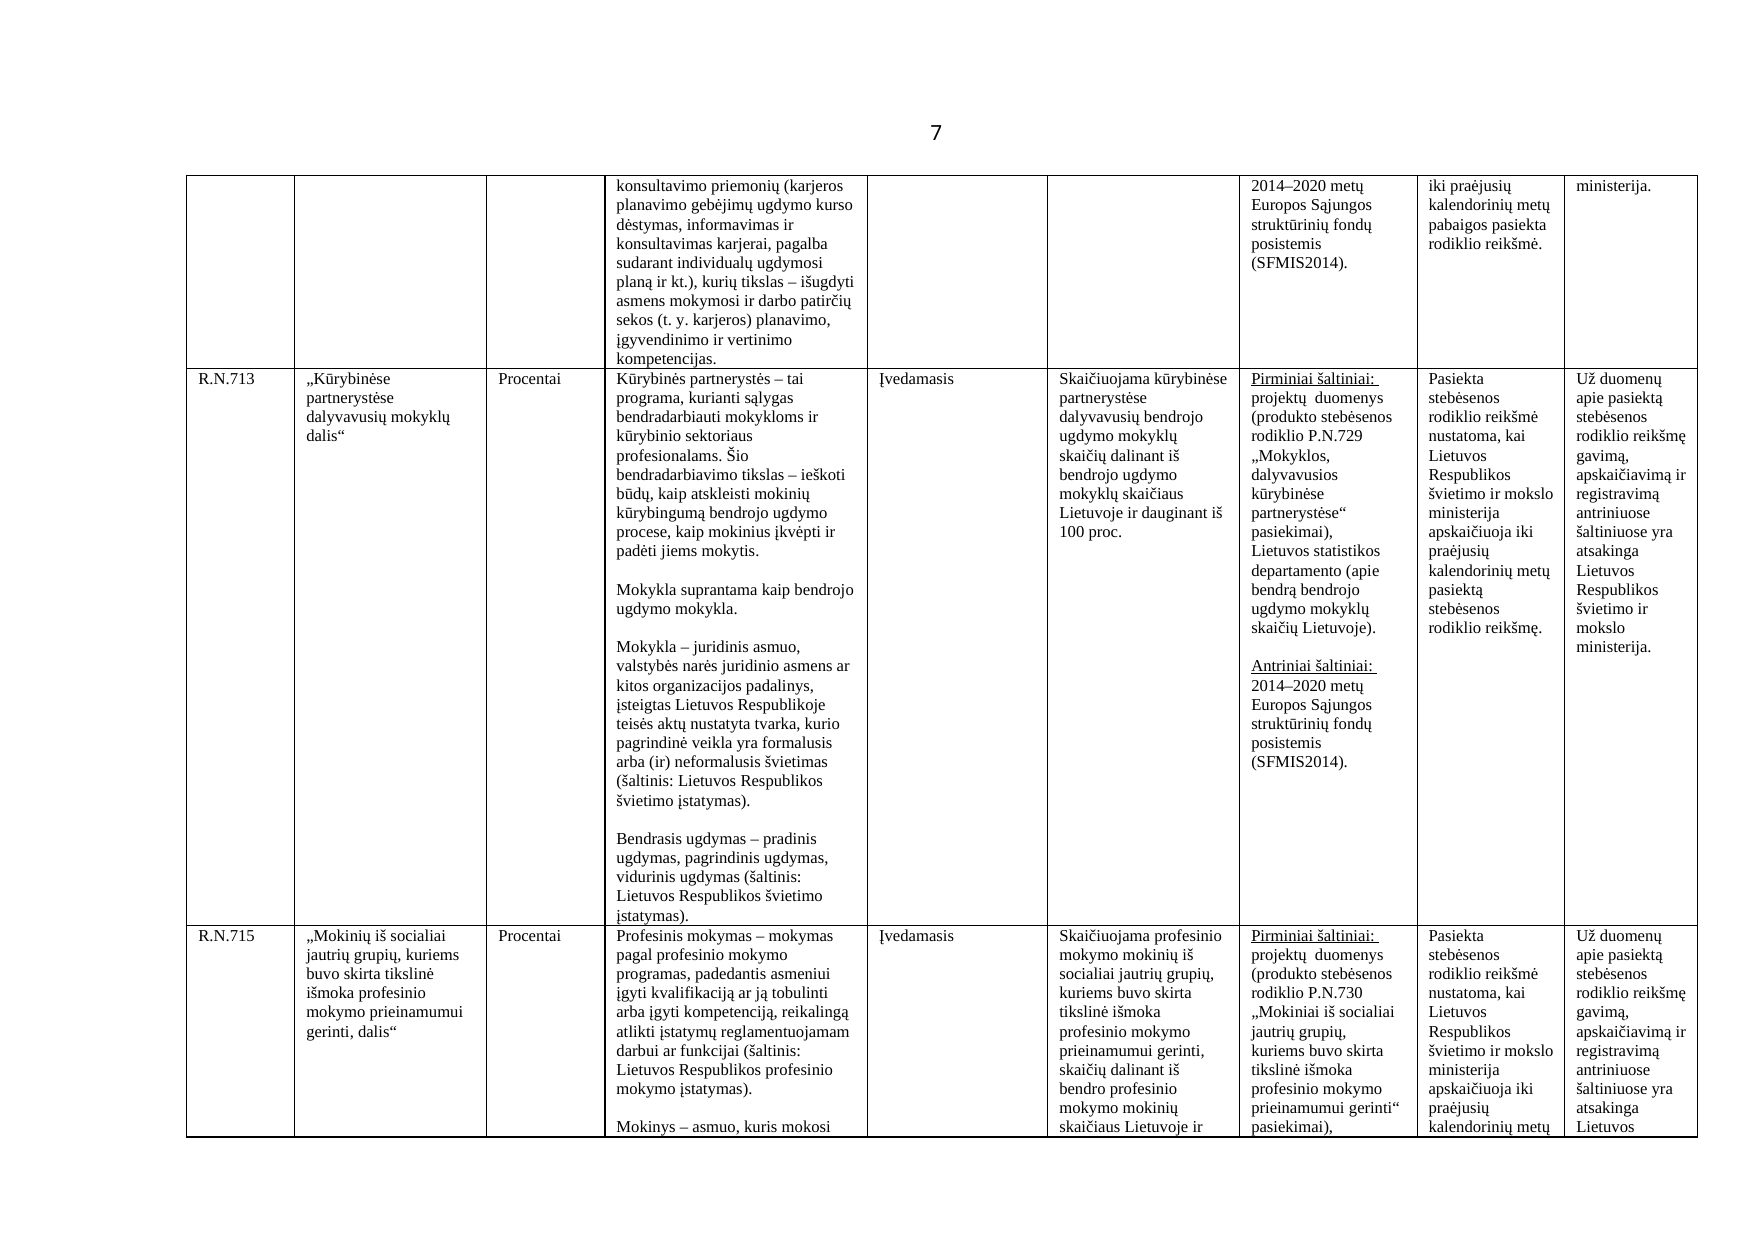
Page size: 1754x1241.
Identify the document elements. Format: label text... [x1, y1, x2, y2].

table_cell Procentai [487, 926, 604, 1136]
table_cell [868, 176, 1047, 368]
table_cell R.N.715 [187, 926, 294, 1136]
table_cell [487, 176, 604, 368]
table_cell [1048, 176, 1239, 368]
table_cell Kūrybinės partnerystės – tai programa, kurianti sąlygas bendradarbiauti mokykloms ir kūrybinio sektoriaus profesionalams. Šio bendradarbiavimo tikslas – ieškoti būdų, kaip atskleisti mokinių kūrybingumą bendrojo ugdymo procese, kaip mokinius įkvėpti ir padėti jiems mokytis. Mokykla suprantama kaip bendrojo ugdymo mokykla. Mokykla – juridinis asmuo, valstybės narės juridinio asmens ar kitos organizacijos padalinys, įsteigtas Lietuvos Respublikoje teisės aktų nustatyta tvarka, kurio pagrindinė veikla yra formalusis arba (ir) neformalusis švietimas (šaltinis: Lietuvos Respublikos švietimo įstatymas). Bendrasis ugdymas – pradinis ugdymas, pagrindinis ugdymas, vidurinis ugdymas (šaltinis: Lietuvos Respublikos švietimo įstatymas). [606, 369, 867, 924]
table_cell Pirminiai šaltiniai: projektų duomenys (produkto stebėsenos rodiklio P.N.730 „Mokiniai iš socialiai jautrių grupių, kuriems buvo skirta tikslinė išmoka profesinio mokymo prieinamumui gerinti“ pasiekimai), [1240, 926, 1417, 1136]
table_cell 2014–2020 metų Europos Sąjungos struktūrinių fondų posistemis (SFMIS2014). [1240, 176, 1417, 368]
table_cell „Mokinių iš socialiai jautrių grupių, kuriems buvo skirta tikslinė išmoka profesinio mokymo prieinamumui gerinti, dalis“ [295, 926, 486, 1136]
table_cell „Kūrybinėse partnerystėse dalyvavusių mokyklų dalis“ [295, 369, 486, 924]
table_cell R.N.713 [187, 369, 294, 924]
table_cell Profesinis mokymas – mokymas pagal profesinio mokymo programas, padedantis asmeniui įgyti kvalifikaciją ar ją tobulinti arba įgyti kompetenciją, reikalingą atlikti įstatymų reglamentuojamam darbui ar funkcijai (šaltinis: Lietuvos Respublikos profesinio mokymo įstatymas). Mokinys – asmuo, kuris mokosi [606, 926, 867, 1136]
table_cell Įvedamasis [868, 369, 1047, 924]
table_cell [295, 176, 486, 368]
table_cell Įvedamasis [868, 926, 1047, 1136]
table_cell iki praėjusių kalendorinių metų pabaigos pasiekta rodiklio reikšmė. [1418, 176, 1564, 368]
table_cell Skaičiuojama profesinio mokymo mokinių iš socialiai jautrių grupių, kuriems buvo skirta tikslinė išmoka profesinio mokymo prieinamumui gerinti, skaičių dalinant iš bendro profesinio mokymo mokinių skaičiaus Lietuvoje ir [1048, 926, 1239, 1136]
table_cell Skaičiuojama kūrybinėse partnerystėse dalyvavusių bendrojo ugdymo mokyklų skaičių dalinant iš bendrojo ugdymo mokyklų skaičiaus Lietuvoje ir dauginant iš 100 proc. [1048, 369, 1239, 924]
table_cell Pasiekta stebėsenos rodiklio reikšmė nustatoma, kai Lietuvos Respublikos švietimo ir mokslo ministerija apskaičiuoja iki praėjusių kalendorinių metų pasiektą stebėsenos rodiklio reikšmę. [1418, 369, 1564, 924]
table_cell Už duomenų apie pasiektą stebėsenos rodiklio reikšmę gavimą, apskaičiavimą ir registravimą antriniuose šaltiniuose yra atsakinga Lietuvos [1565, 926, 1697, 1136]
table_cell ministerija. [1565, 176, 1697, 368]
table_cell Procentai [487, 369, 604, 924]
table_cell Pirminiai šaltiniai: projektų duomenys (produkto stebėsenos rodiklio P.N.729 „Mokyklos, dalyvavusios kūrybinėse partnerystėse“ pasiekimai), Lietuvos statistikos departamento (apie bendrą bendrojo ugdymo mokyklų skaičių Lietuvoje). Antriniai šaltiniai: 2014–2020 metų Europos Sąjungos struktūrinių fondų posistemis (SFMIS2014). [1240, 369, 1417, 924]
table_cell Už duomenų apie pasiektą stebėsenos rodiklio reikšmę gavimą, apskaičiavimą ir registravimą antriniuose šaltiniuose yra atsakinga Lietuvos Respublikos švietimo ir mokslo ministerija. [1565, 369, 1697, 924]
table_cell [187, 176, 294, 368]
table_cell konsultavimo priemonių (karjeros planavimo gebėjimų ugdymo kurso dėstymas, informavimas ir konsultavimas karjerai, pagalba sudarant individualų ugdymosi planą ir kt.), kurių tikslas – išugdyti asmens mokymosi ir darbo patirčių sekos (t. y. karjeros) planavimo, įgyvendinimo ir vertinimo kompetencijas. [606, 176, 867, 368]
table_cell Pasiekta stebėsenos rodiklio reikšmė nustatoma, kai Lietuvos Respublikos švietimo ir mokslo ministerija apskaičiuoja iki praėjusių kalendorinių metų [1418, 926, 1564, 1136]
